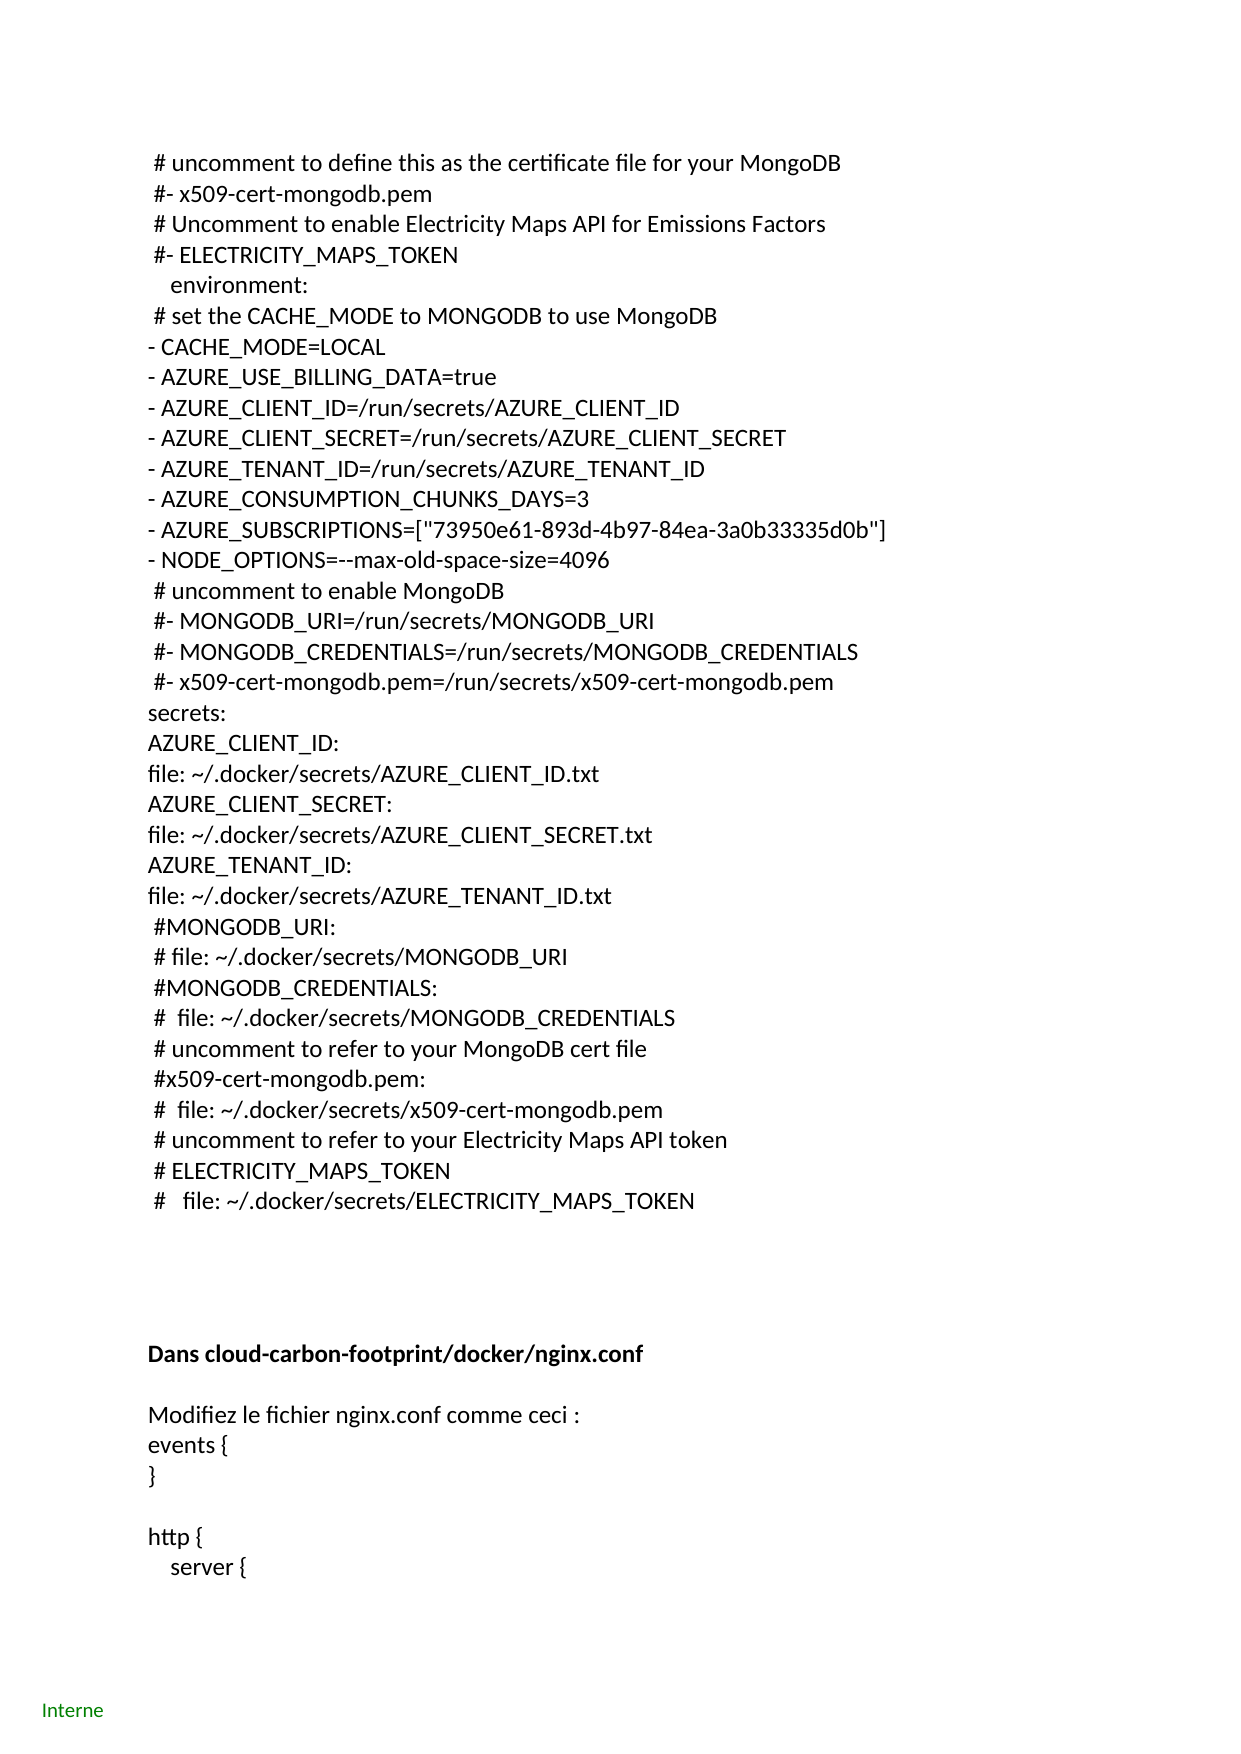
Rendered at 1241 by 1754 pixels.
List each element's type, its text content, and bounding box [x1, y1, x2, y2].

text file: ~/.docker/secrets/AZURE_TENANT_ID.txt [148, 880, 1093, 911]
text #- x509-cert-mongodb.pem [148, 178, 1093, 209]
text server { [148, 1552, 1093, 1582]
text #- MONGODB_URI=/run/secrets/MONGODB_URI [148, 605, 1093, 636]
text AZURE_CLIENT_ID: [148, 727, 1093, 758]
text # uncomment to refer to your MongoDB cert file [148, 1033, 1093, 1063]
text AZURE_TENANT_ID: [148, 849, 1093, 880]
text #MONGODB_URI: [148, 911, 1093, 941]
text # uncomment to refer to your Electricity Maps API token [148, 1124, 1093, 1155]
text secrets: [148, 697, 1093, 727]
text #x509-cert-mongodb.pem: [148, 1063, 1093, 1094]
text file: ~/.docker/secrets/AZURE_CLIENT_SECRET.txt [148, 819, 1093, 849]
text # set the CACHE_MODE to MONGODB to use MongoDB [148, 300, 1093, 331]
text # file: ~/.docker/secrets/MONGODB_URI [148, 941, 1093, 972]
text file: ~/.docker/secrets/AZURE_CLIENT_ID.txt [148, 758, 1093, 788]
text # uncomment to enable MongoDB [148, 575, 1093, 605]
text #- MONGODB_CREDENTIALS=/run/secrets/MONGODB_CREDENTIALS [148, 636, 1093, 666]
text - CACHE_MODE=LOCAL [148, 331, 1093, 361]
text # uncomment to define this as the certificate file for your MongoDB [148, 148, 1093, 178]
text - NODE_OPTIONS=--max-old-space-size=4096 [148, 544, 1093, 575]
text - AZURE_SUBSCRIPTIONS=["73950e61-893d-4b97-84ea-3a0b33335d0b"] [148, 514, 1093, 544]
text #- ELECTRICITY_MAPS_TOKEN [148, 239, 1093, 270]
text # Uncomment to enable Electricity Maps API for Emissions Factors [148, 209, 1093, 239]
text } [148, 1460, 1093, 1491]
text AZURE_CLIENT_SECRET: [148, 788, 1093, 819]
text - AZURE_USE_BILLING_DATA=true [148, 361, 1093, 392]
text - AZURE_CONSUMPTION_CHUNKS_DAYS=3 [148, 483, 1093, 514]
text - AZURE_CLIENT_SECRET=/run/secrets/AZURE_CLIENT_SECRET [148, 422, 1093, 453]
text # ELECTRICITY_MAPS_TOKEN [148, 1155, 1093, 1185]
text # file: ~/.docker/secrets/MONGODB_CREDENTIALS [148, 1002, 1093, 1033]
text #- x509-cert-mongodb.pem=/run/secrets/x509-cert-mongodb.pem [148, 666, 1093, 697]
text # file: ~/.docker/secrets/ELECTRICITY_MAPS_TOKEN [148, 1185, 1093, 1216]
text - AZURE_CLIENT_ID=/run/secrets/AZURE_CLIENT_ID [148, 392, 1093, 422]
text - AZURE_TENANT_ID=/run/secrets/AZURE_TENANT_ID [148, 453, 1093, 483]
text events { [148, 1429, 1093, 1460]
text # file: ~/.docker/secrets/x509-cert-mongodb.pem [148, 1094, 1093, 1124]
text Modifiez le fichier nginx.conf comme ceci : [148, 1399, 1093, 1429]
text Dans cloud-carbon-footprint/docker/nginx.conf [148, 1338, 1093, 1368]
text #MONGODB_CREDENTIALS: [148, 972, 1093, 1002]
text environment: [148, 270, 1093, 300]
text http { [148, 1521, 1093, 1552]
